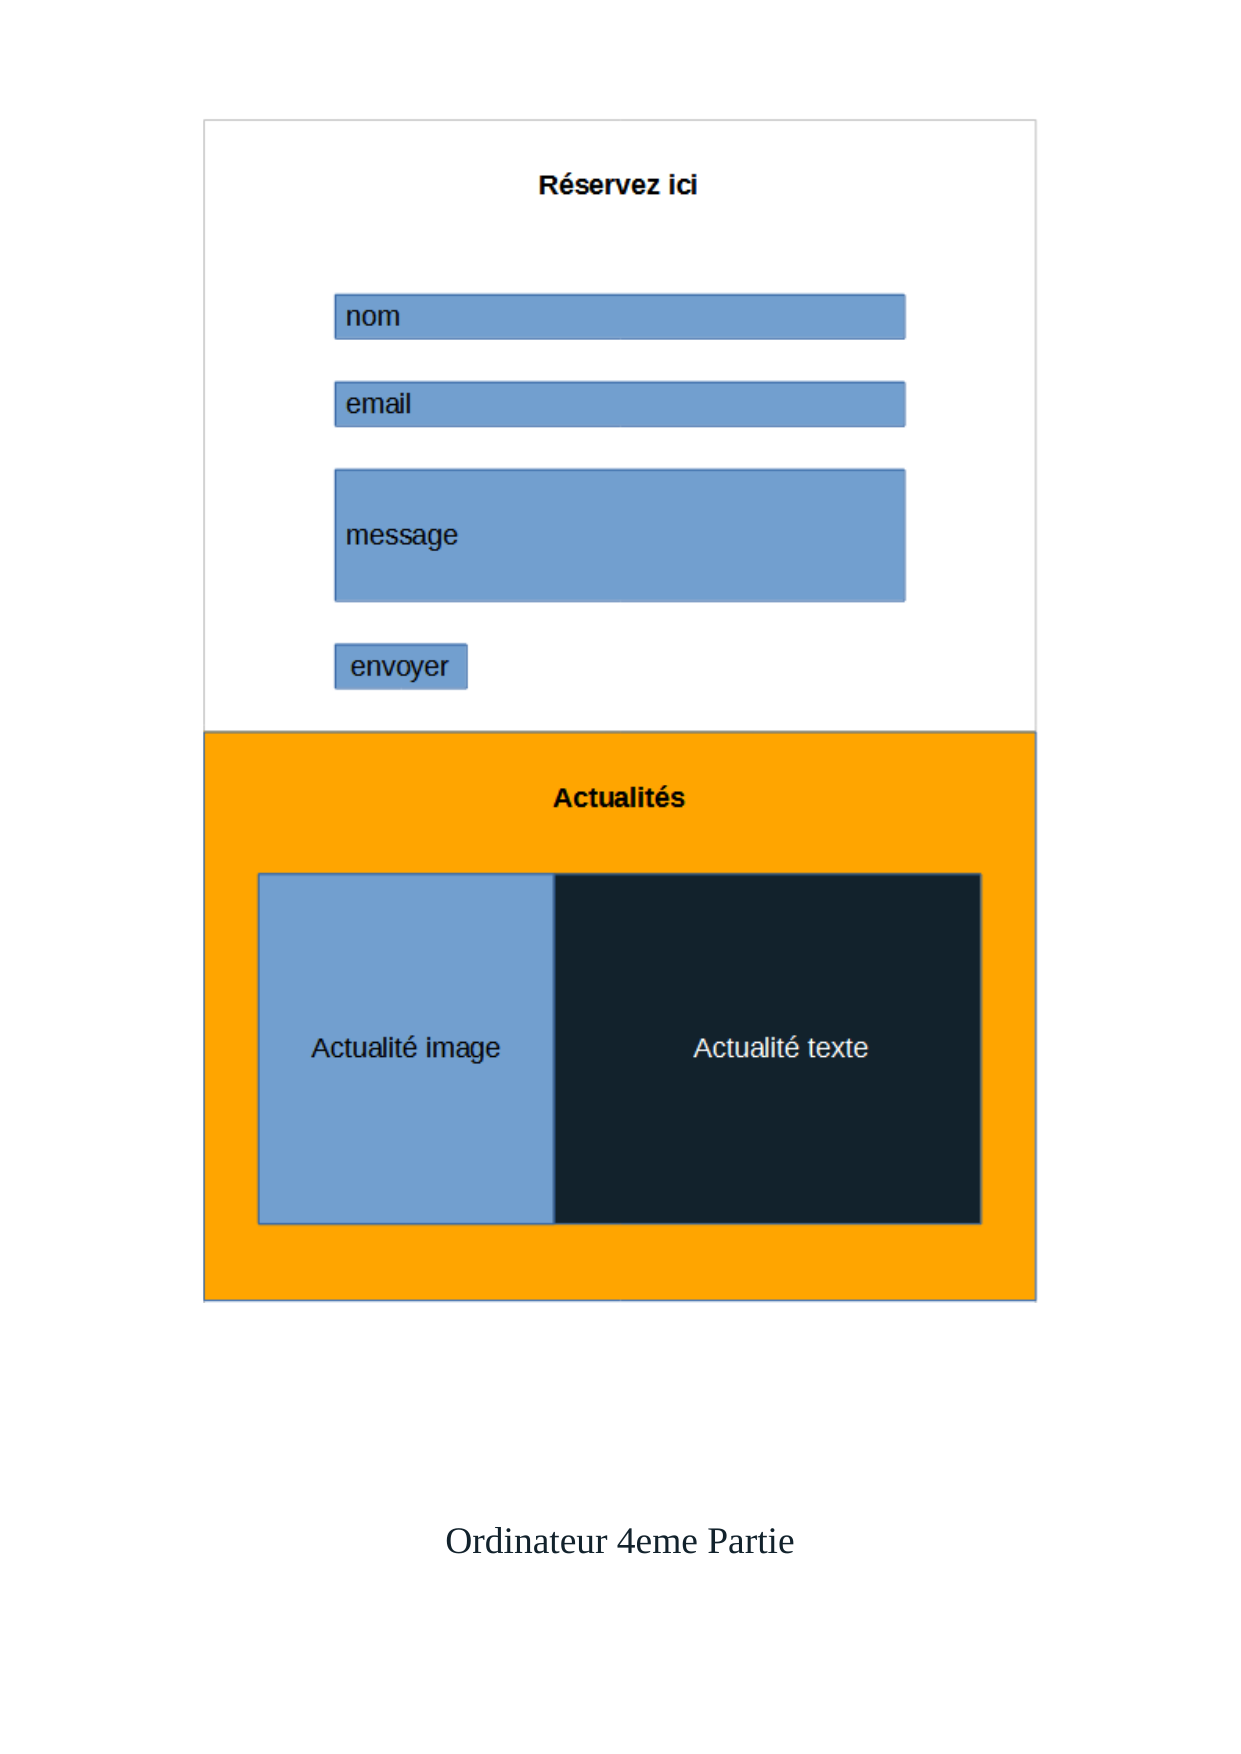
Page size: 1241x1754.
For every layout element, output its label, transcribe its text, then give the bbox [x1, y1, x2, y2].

picture [202, 118, 1038, 1303]
text Ordinateur 4eme Partie [118, 1518, 1122, 1561]
